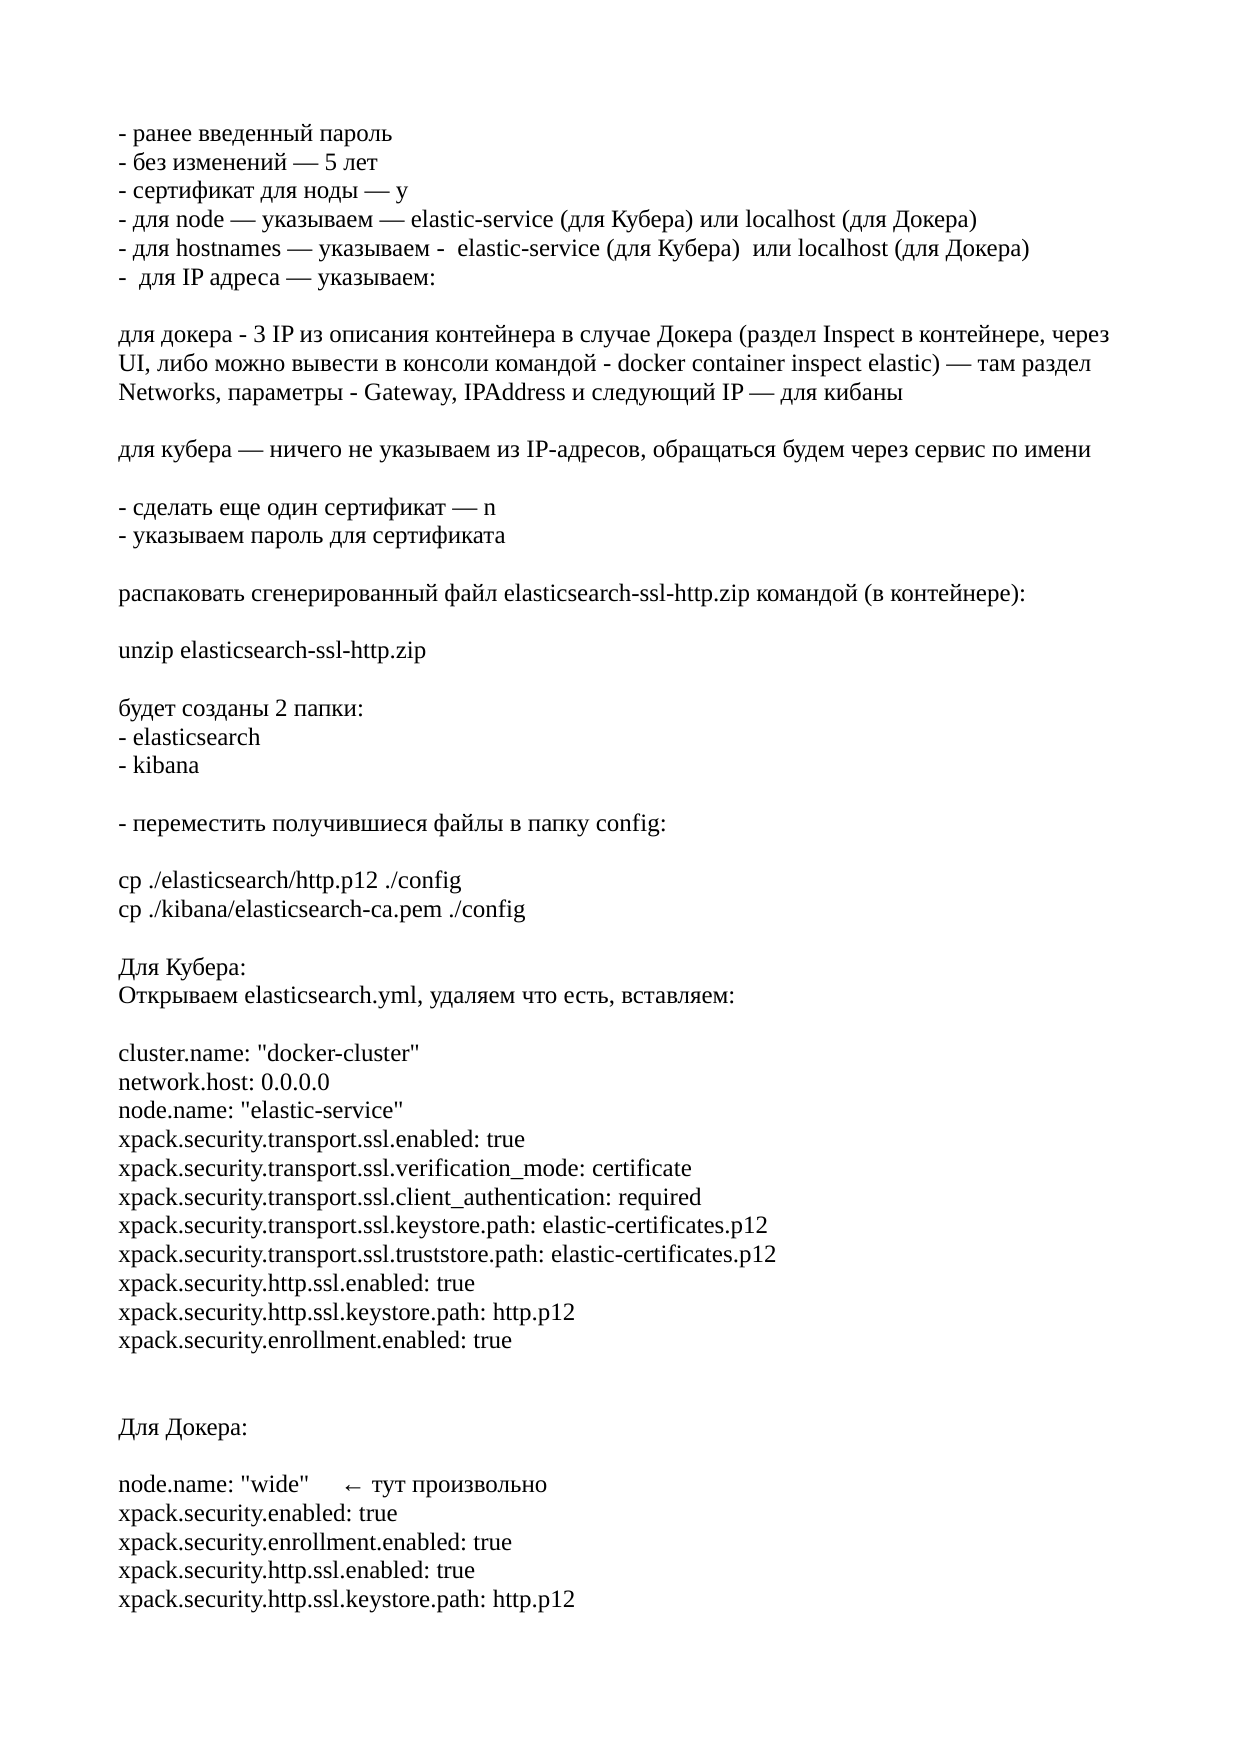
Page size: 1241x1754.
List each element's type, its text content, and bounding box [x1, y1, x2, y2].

text xpack.security.transport.ssl.client_authentication: required [118, 1182, 1122, 1211]
text cluster.name: "docker-cluster" [118, 1009, 1122, 1067]
text - для node — указываем — elastic-service (для Кубера) или localhost (для Докера) [118, 204, 1122, 233]
text распаковать сгенерированный файл elasticsearch-ssl-http.zip командой (в контейнере): [118, 578, 1122, 607]
text Для Кубера: [118, 952, 1122, 981]
text xpack.security.enabled: true [118, 1498, 1122, 1527]
text xpack.security.transport.ssl.keystore.path: elastic-certificates.p12 [118, 1211, 1122, 1239]
text cp ./kibana/elasticsearch-ca.pem ./config [118, 894, 1122, 923]
text - сертификат для ноды — y [118, 176, 1122, 204]
text - сделать еще один сертификат — n [118, 492, 1122, 521]
text - без изменений — 5 лет [118, 147, 1122, 176]
text xpack.security.transport.ssl.truststore.path: elastic-certificates.p12 [118, 1239, 1122, 1268]
text - kibana [118, 751, 1122, 779]
text xpack.security.enrollment.enabled: true [118, 1326, 1122, 1354]
text node.name: "wide" ← тут произвольно [118, 1469, 1122, 1498]
text cp ./elasticsearch/http.p12 ./config [118, 866, 1122, 894]
text network.host: 0.0.0.0 [118, 1067, 1122, 1096]
text xpack.security.http.ssl.keystore.path: http.p12 [118, 1297, 1122, 1326]
text xpack.security.transport.ssl.enabled: true [118, 1124, 1122, 1153]
text будет созданы 2 папки: [118, 693, 1122, 722]
text для докера - 3 IP из описания контейнера в случае Докера (раздел Inspect в контейнере, через UI, либо можно вывести в консоли командой - docker container inspect elastic) — там раздел Networks, параметры - Gateway, IPAddress и следующий IP — для кибаны [118, 319, 1122, 406]
text Открываем elasticsearch.yml, удаляем что есть, вставляем: [118, 981, 1122, 1009]
text - переместить получившиеся файлы в папку config: [118, 808, 1122, 837]
text Для Докера: [118, 1412, 1122, 1441]
text - ранее введенный пароль [118, 118, 1122, 147]
text unzip elasticsearch-ssl-http.zip [118, 636, 1122, 664]
text xpack.security.transport.ssl.verification_mode: certificate [118, 1153, 1122, 1182]
text xpack.security.enrollment.enabled: true [118, 1527, 1122, 1556]
text xpack.security.http.ssl.enabled: true [118, 1556, 1122, 1584]
text xpack.security.http.ssl.keystore.path: http.p12 [118, 1584, 1122, 1613]
text node.name: "elastic-service" [118, 1096, 1122, 1124]
text - для hostnames — указываем - elastic-service (для Кубера) или localhost (для Докера) [118, 233, 1122, 262]
text - для IP адреса — указываем: [118, 262, 1122, 291]
text - указываем пароль для сертификата [118, 521, 1122, 549]
text xpack.security.http.ssl.enabled: true [118, 1268, 1122, 1297]
text - elasticsearch [118, 722, 1122, 751]
text для кубера — ничего не указываем из IP-адресов, обращаться будем через сервис по имени [118, 434, 1122, 463]
